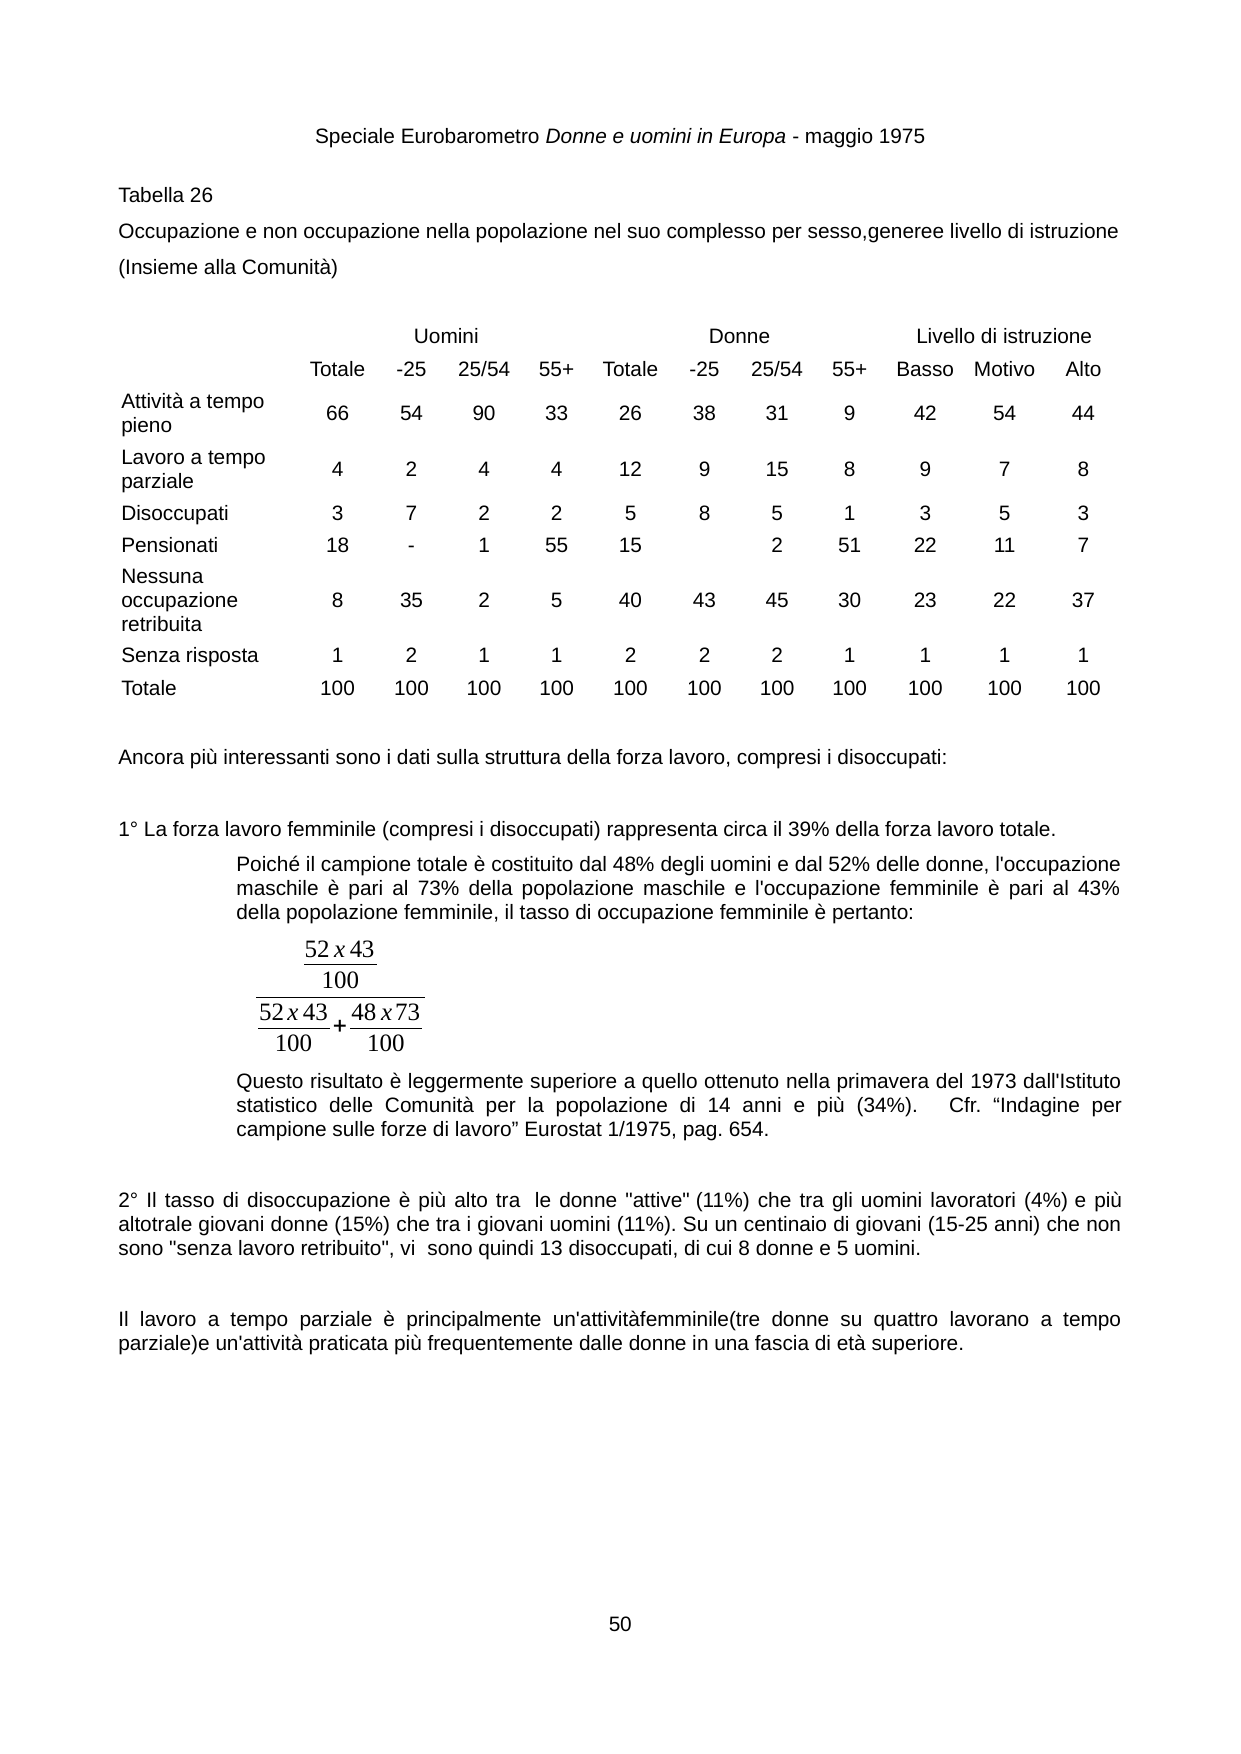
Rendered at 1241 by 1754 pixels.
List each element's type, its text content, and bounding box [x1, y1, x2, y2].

table_cell - [375, 529, 447, 561]
table_cell 2 [448, 561, 520, 639]
table_cell 2 [448, 496, 520, 529]
table_cell [118, 352, 300, 385]
text Il lavoro a tempo parziale è principalmente un'attivitàfemminile(tre donne su quattro lavorano a tempo parziale)e un'attività praticata più frequentemente dalle donne in una fascia di età superiore. [118, 1307, 1122, 1355]
table_cell 1 [300, 639, 375, 671]
table_cell -25 [668, 352, 741, 385]
table_cell 2 [375, 441, 447, 496]
table_cell 25/54 [741, 352, 813, 385]
table_cell 2 [741, 639, 813, 671]
text Tabella 26 [118, 183, 1122, 207]
table_cell 100 [520, 671, 593, 704]
table_cell 1 [448, 639, 520, 671]
table_cell 1 [1044, 639, 1122, 671]
table_cell 1 [964, 639, 1044, 671]
table_cell 1 [813, 639, 886, 671]
text Occupazione e non occupazione nella popolazione nel suo complesso per sesso,generee livello di istruzione [118, 219, 1122, 243]
table_cell 100 [1044, 671, 1122, 704]
table_cell 22 [964, 561, 1044, 639]
table_cell Totale [593, 352, 668, 385]
table_cell 2 [593, 639, 668, 671]
table_cell 38 [668, 385, 741, 441]
table_cell 55 [520, 529, 593, 561]
table_cell 3 [886, 496, 964, 529]
table_cell Totale [300, 352, 375, 385]
table_cell 44 [1044, 385, 1122, 441]
table_cell 40 [593, 561, 668, 639]
text (Insieme alla Comunità) [118, 254, 1122, 278]
table_cell 15 [741, 441, 813, 496]
text Poiché il campione totale è costituito dal 48% degli uomini e dal 52% delle donne, l'occupazione maschile è pari al 73% della popolazione maschile e l'occupazione femminile è pari al 43% della popolazione femminile, il tasso di occupazione femminile è pertanto: [236, 852, 1122, 924]
table_cell 8 [813, 441, 886, 496]
table_cell 55+ [520, 352, 593, 385]
table_cell 2 [668, 639, 741, 671]
table_cell 100 [813, 671, 886, 704]
table_cell 4 [300, 441, 375, 496]
table_cell 11 [964, 529, 1044, 561]
table_cell Nessuna occupazione retribuita [118, 561, 300, 639]
table_header Uomini [300, 320, 593, 352]
table_cell 100 [964, 671, 1044, 704]
table_cell 100 [741, 671, 813, 704]
table_header Livello di istruzione [886, 320, 1122, 352]
table_cell 100 [375, 671, 447, 704]
table_cell 9 [886, 441, 964, 496]
table_cell Senza risposta [118, 639, 300, 671]
table_cell 8 [668, 496, 741, 529]
table_cell 37 [1044, 561, 1122, 639]
table_cell Motivo [964, 352, 1044, 385]
table_cell 55+ [813, 352, 886, 385]
text Ancora più interessanti sono i dati sulla struttura della forza lavoro, compresi i disoccupati: [118, 745, 1122, 769]
table_header Donne [593, 320, 886, 352]
table_cell 5 [593, 496, 668, 529]
table_cell 43 [668, 561, 741, 639]
table_cell 54 [375, 385, 447, 441]
table_cell Totale [118, 671, 300, 704]
table_cell 23 [886, 561, 964, 639]
table_cell 51 [813, 529, 886, 561]
table_cell 100 [886, 671, 964, 704]
table_cell Attività a tempo pieno [118, 385, 300, 441]
text 2° Il tasso di disoccupazione è più alto tra le donne "attive" (11%) che tra gli uomini lavoratori (4%) e più altotrale giovani donne (15%) che tra i giovani uomini (11%). Su un centinaio di giovani (15-25 anni) che non sono "senza lavoro retribuito", vi sono quindi 13 disoccupati, di cui 8 donne e 5 uomini. [118, 1188, 1122, 1260]
table_cell 1 [448, 529, 520, 561]
table_cell 100 [448, 671, 520, 704]
table_cell 45 [741, 561, 813, 639]
table_cell 66 [300, 385, 375, 441]
table_cell 22 [886, 529, 964, 561]
table_cell 8 [1044, 441, 1122, 496]
text 1° La forza lavoro femminile (compresi i disoccupati) rappresenta circa il 39% della forza lavoro totale. [118, 816, 1122, 840]
table_cell 2 [741, 529, 813, 561]
table_cell [668, 529, 741, 561]
table_cell 54 [964, 385, 1044, 441]
table_cell 8 [300, 561, 375, 639]
table_cell 42 [886, 385, 964, 441]
table_cell 7 [375, 496, 447, 529]
table_cell Basso [886, 352, 964, 385]
table_cell Lavoro a tempo parziale [118, 441, 300, 496]
table_cell 31 [741, 385, 813, 441]
table_cell 9 [668, 441, 741, 496]
table_cell 1 [520, 639, 593, 671]
table_cell 5 [741, 496, 813, 529]
table_cell 9 [813, 385, 886, 441]
table_cell 30 [813, 561, 886, 639]
table_cell 5 [964, 496, 1044, 529]
text Questo risultato è leggermente superiore a quello ottenuto nella primavera del 1973 dall'Istituto statistico delle Comunità per la popolazione di 14 anni e più (34%). Cfr. “Indagine per campione sulle forze di lavoro” Eurostat 1/1975, pag. 654. [236, 1069, 1122, 1141]
table_cell 3 [1044, 496, 1122, 529]
table_cell 33 [520, 385, 593, 441]
table_cell 100 [593, 671, 668, 704]
table_cell Disoccupati [118, 496, 300, 529]
table_cell Alto [1044, 352, 1122, 385]
table_cell 4 [520, 441, 593, 496]
table_cell 100 [668, 671, 741, 704]
table_cell 2 [375, 639, 447, 671]
table_cell 35 [375, 561, 447, 639]
table_header [118, 320, 300, 352]
table_cell 1 [813, 496, 886, 529]
table_cell 7 [1044, 529, 1122, 561]
table_cell 100 [300, 671, 375, 704]
table_cell 2 [520, 496, 593, 529]
table_cell 18 [300, 529, 375, 561]
table_cell 3 [300, 496, 375, 529]
table_cell 25/54 [448, 352, 520, 385]
table_cell 1 [886, 639, 964, 671]
table_cell 15 [593, 529, 668, 561]
table_cell 90 [448, 385, 520, 441]
table_cell Pensionati [118, 529, 300, 561]
table_cell 4 [448, 441, 520, 496]
table_cell 26 [593, 385, 668, 441]
table_cell 7 [964, 441, 1044, 496]
table_cell 12 [593, 441, 668, 496]
table_cell 5 [520, 561, 593, 639]
table_cell -25 [375, 352, 447, 385]
